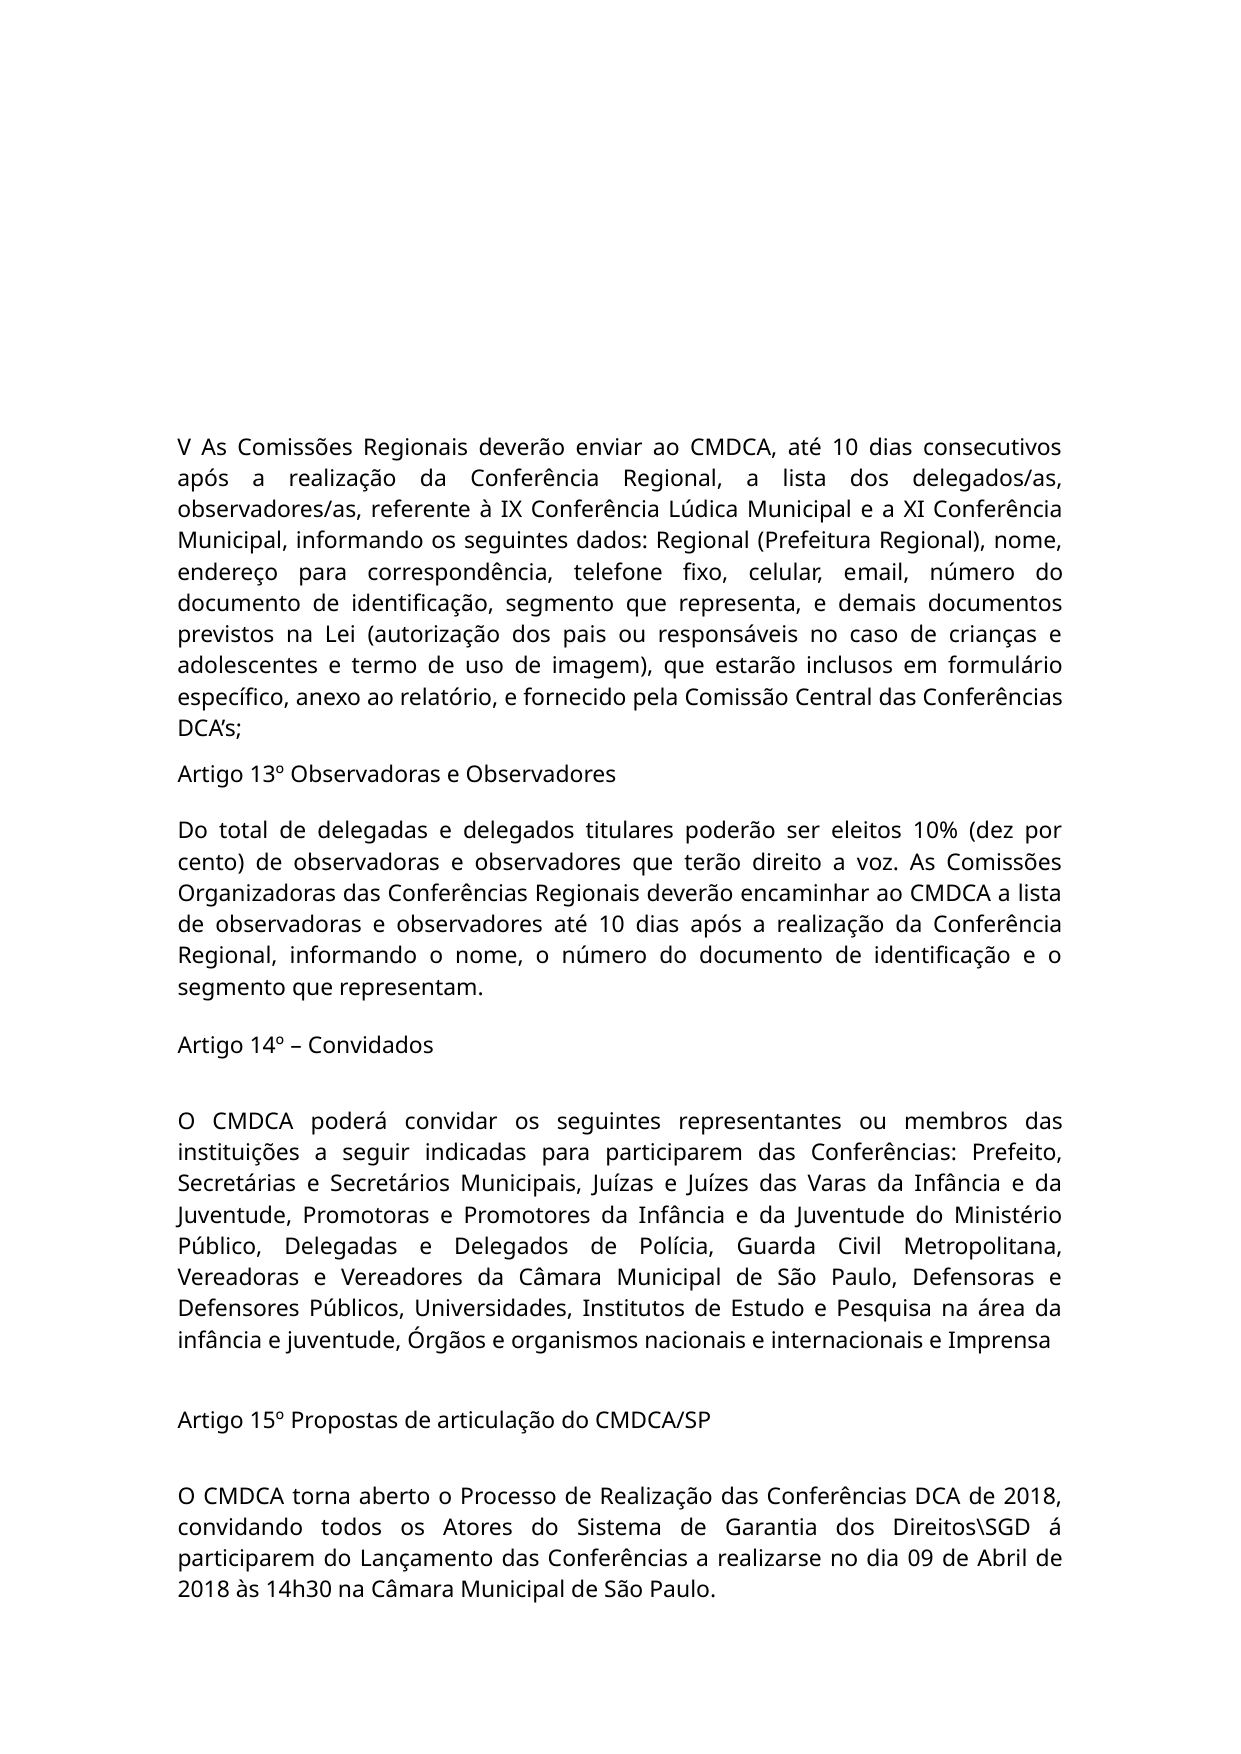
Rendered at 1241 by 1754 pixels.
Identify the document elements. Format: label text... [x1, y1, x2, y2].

text Artigo 15º ­Propostas de articulação do CMDCA/SP [177, 1404, 828, 1435]
text Artigo 13º ­Observadoras e Observadores [177, 757, 724, 789]
text Artigo 14º – Convidados [177, 1029, 522, 1060]
text O CMDCA poderá convidar os seguintes representantes ou membros das instituições a seguir indicadas para participarem das Conferências: Prefeito, Secretárias e Secretários Municipais, Juízas e Juízes das Varas da Infância e da Juventude, Promotoras e Promotores da Infância e da Juventude do Ministério Público, Delegadas e Delegados de Polícia, Guarda Civil Metropolitana, Vereadoras e Vereadores da Câmara Municipal de São Paulo, Defensoras e Defensores Públicos, Universidades, Institutos de Estudo e Pesquisa na área da infância e juventude, Órgãos e organismos nacionais e internacionais e Imprensa [177, 1105, 1063, 1355]
text O CMDCA torna aberto o Processo de Realização das Conferências DCA de 2018, convidando todos os Atores do Sistema de Garantia dos Direitos\SGD á participarem do Lançamento das Conferências a realizar­se no dia 09 de Abril de 2018 às 14h30 na Câmara Municipal de São Paulo. [177, 1480, 1063, 1605]
text V ­As Comissões Regionais deverão enviar ao CMDCA, até 10 dias consecutivos após a realização da Conferência Regional, a lista dos delegados/as, observadores/as, referente à IX Conferência Lúdica Municipal e a XI Conferência Municipal, informando os seguintes dados: Regional (Prefeitura Regional), nome, endereço para correspondência, telefone fixo, celular, e­mail, número do documento de identificação, segmento que representa, e demais documentos previstos na Lei (autorização dos pais ou responsáveis no caso de crianças e adolescentes e termo de uso de imagem), que estarão inclusos em formulário específico, anexo ao relatório, e fornecido pela Comissão Central das Conferências DCA’s; [177, 430, 1063, 743]
text Do total de delegadas e delegados titulares poderão ser eleitos 10% (dez por cento) de observadoras e observadores que terão direito a voz. As Comissões Organizadoras das Conferências Regionais deverão encaminhar ao CMDCA a lista de observadoras e observadores até 10 dias após a realização da Conferência Regional, informando o nome, o número do documento de identificação e o segmento que representam. [177, 814, 1063, 1002]
